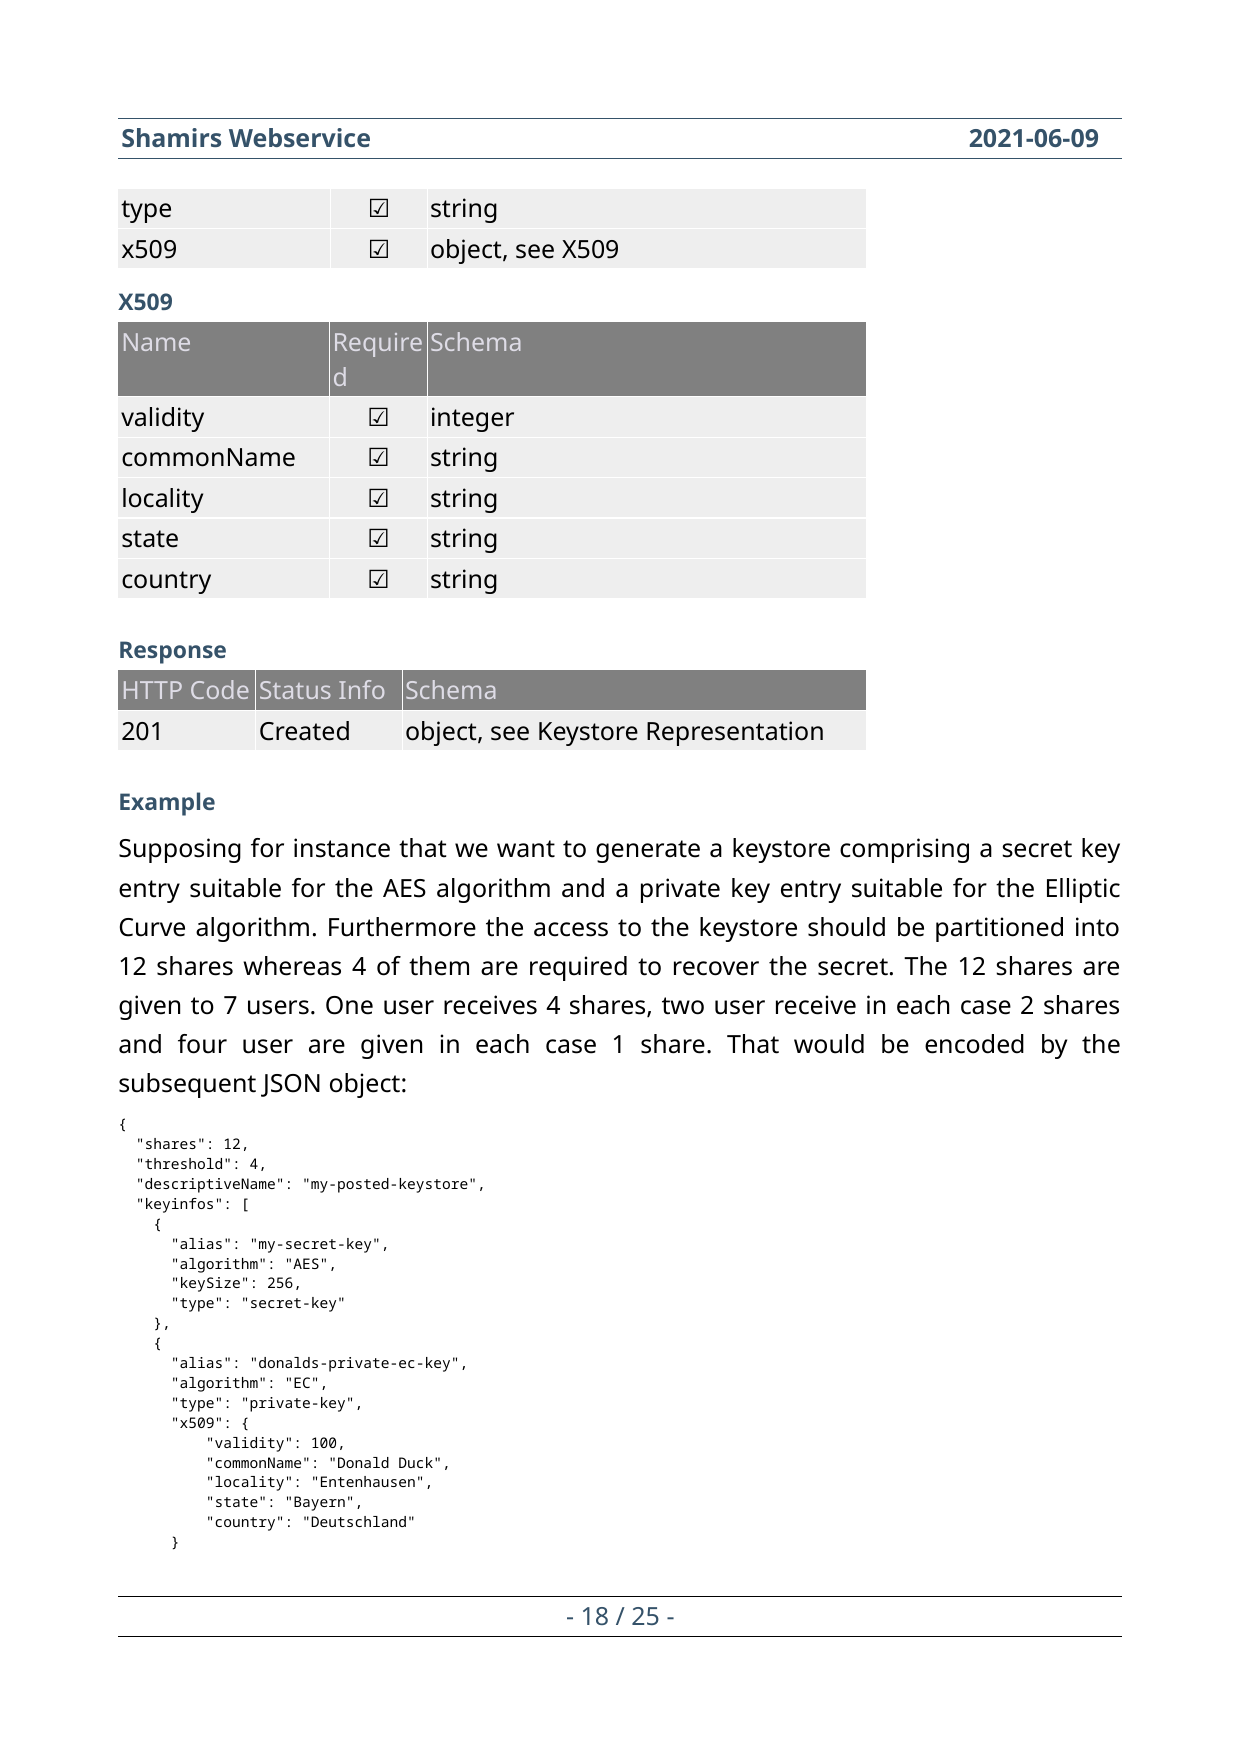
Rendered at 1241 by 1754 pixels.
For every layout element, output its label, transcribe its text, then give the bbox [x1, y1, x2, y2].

text "locality": "Entenhausen", [118, 1472, 1122, 1492]
text Response [118, 634, 1122, 665]
table_cell x509 [118, 229, 330, 268]
table_cell string [428, 559, 866, 598]
table_header Schema [403, 670, 866, 710]
table_cell string [428, 438, 866, 477]
text }, [118, 1313, 1122, 1333]
table_cell commonName [118, 438, 329, 477]
text X509 [118, 286, 1122, 317]
table_cell type [118, 189, 330, 228]
table_cell string [428, 478, 866, 517]
text { [118, 1114, 1122, 1134]
table_cell 201 [118, 711, 255, 750]
table_cell string [428, 189, 866, 228]
text "country": "Deutschland" [118, 1512, 1122, 1532]
table_cell object, see X509 [428, 229, 866, 268]
table_cell locality [118, 478, 329, 517]
text "algorithm": "EC", [118, 1373, 1122, 1393]
text "type": "secret-key" [118, 1293, 1122, 1313]
table_cell ☑ [330, 478, 427, 517]
table_cell integer [428, 397, 866, 437]
text "state": "Bayern", [118, 1492, 1122, 1512]
table_header Status Info [256, 670, 402, 710]
table_header Schema [428, 322, 866, 396]
table_header Required [330, 322, 427, 396]
text "shares": 12, [118, 1134, 1122, 1154]
text "algorithm": "AES", [118, 1253, 1122, 1273]
text { [118, 1333, 1122, 1353]
table_cell ☑ [330, 519, 427, 558]
text "keyinfos": [ [118, 1194, 1122, 1214]
text "threshold": 4, [118, 1154, 1122, 1174]
table_cell ☑ [330, 559, 427, 598]
table_cell object, see Keystore Representation [403, 711, 866, 750]
table_cell country [118, 559, 329, 598]
text Example [118, 786, 1122, 818]
table_cell ☑ [330, 397, 427, 437]
text "descriptiveName": "my-posted-keystore", [118, 1174, 1122, 1194]
text "alias": "donalds-private-ec-key", [118, 1353, 1122, 1373]
table_cell ☑ [331, 189, 427, 228]
text { [118, 1214, 1122, 1233]
text "x509": { [118, 1413, 1122, 1432]
table_cell validity [118, 397, 329, 437]
text "commonName": "Donald Duck", [118, 1452, 1122, 1472]
table_cell state [118, 519, 329, 558]
text "validity": 100, [118, 1432, 1122, 1452]
text "keySize": 256, [118, 1273, 1122, 1293]
text "alias": "my-secret-key", [118, 1233, 1122, 1253]
table_header HTTP Code [118, 670, 255, 710]
table_header Name [118, 322, 329, 396]
text } [118, 1532, 1122, 1552]
table_cell string [428, 519, 866, 558]
table_cell Created [256, 711, 402, 750]
text "type": "private-key", [118, 1393, 1122, 1413]
text Supposing for instance that we want to generate a keystore comprising a secret key entry suitable for the AES algorithm and a private key entry suitable for the Elliptic Curve algorithm. Furthermore the access to the keystore should be partitioned into 12 shares whereas 4 of them are required to recover the secret. The 12 shares are given to 7 users. One user receives 4 shares, two user receive in each case 2 shares and four user are given in each case 1 share. That would be encoded by the subsequent JSON object: [118, 831, 1122, 1100]
table_cell ☑ [330, 438, 427, 477]
table_cell ☑ [331, 229, 427, 268]
